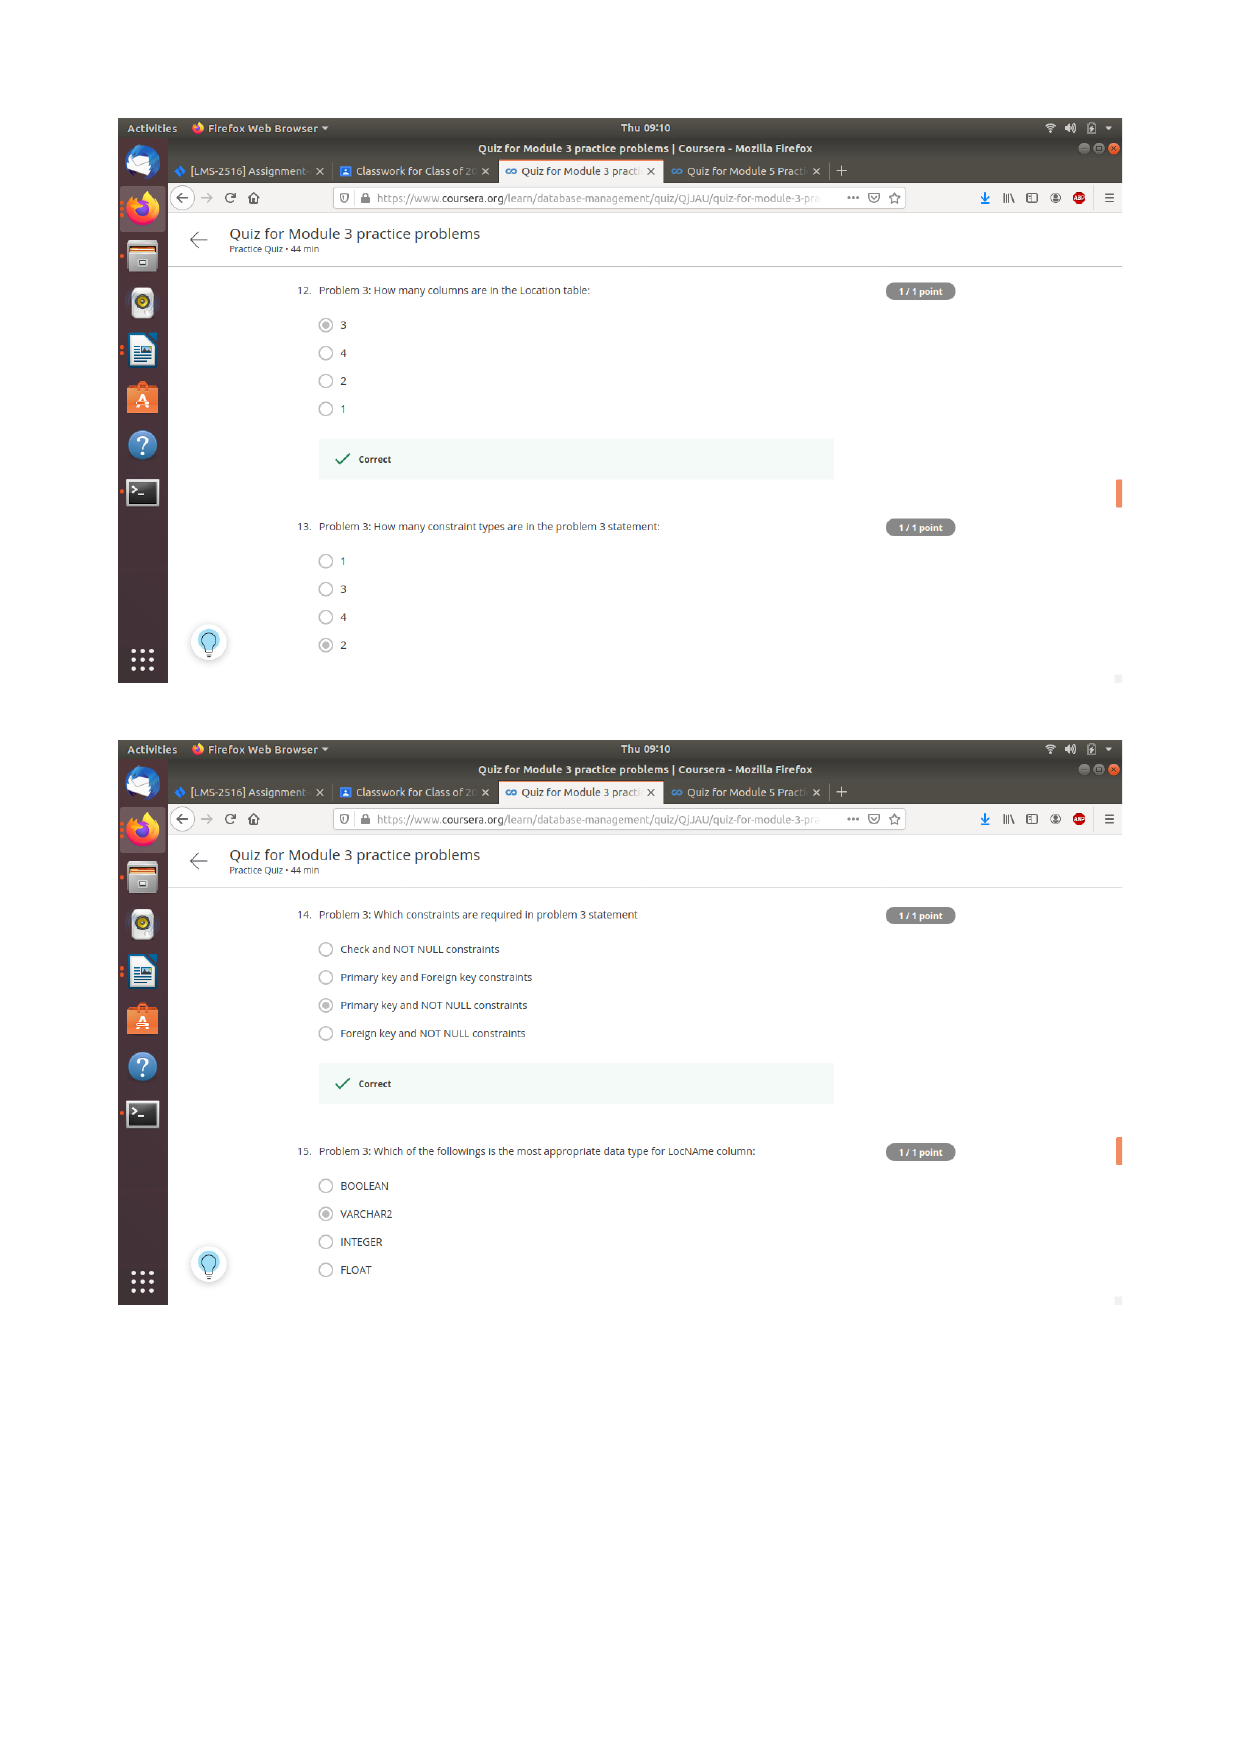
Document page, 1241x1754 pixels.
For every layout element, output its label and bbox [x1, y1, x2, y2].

picture [118, 118, 1123, 683]
picture [118, 740, 1123, 1305]
